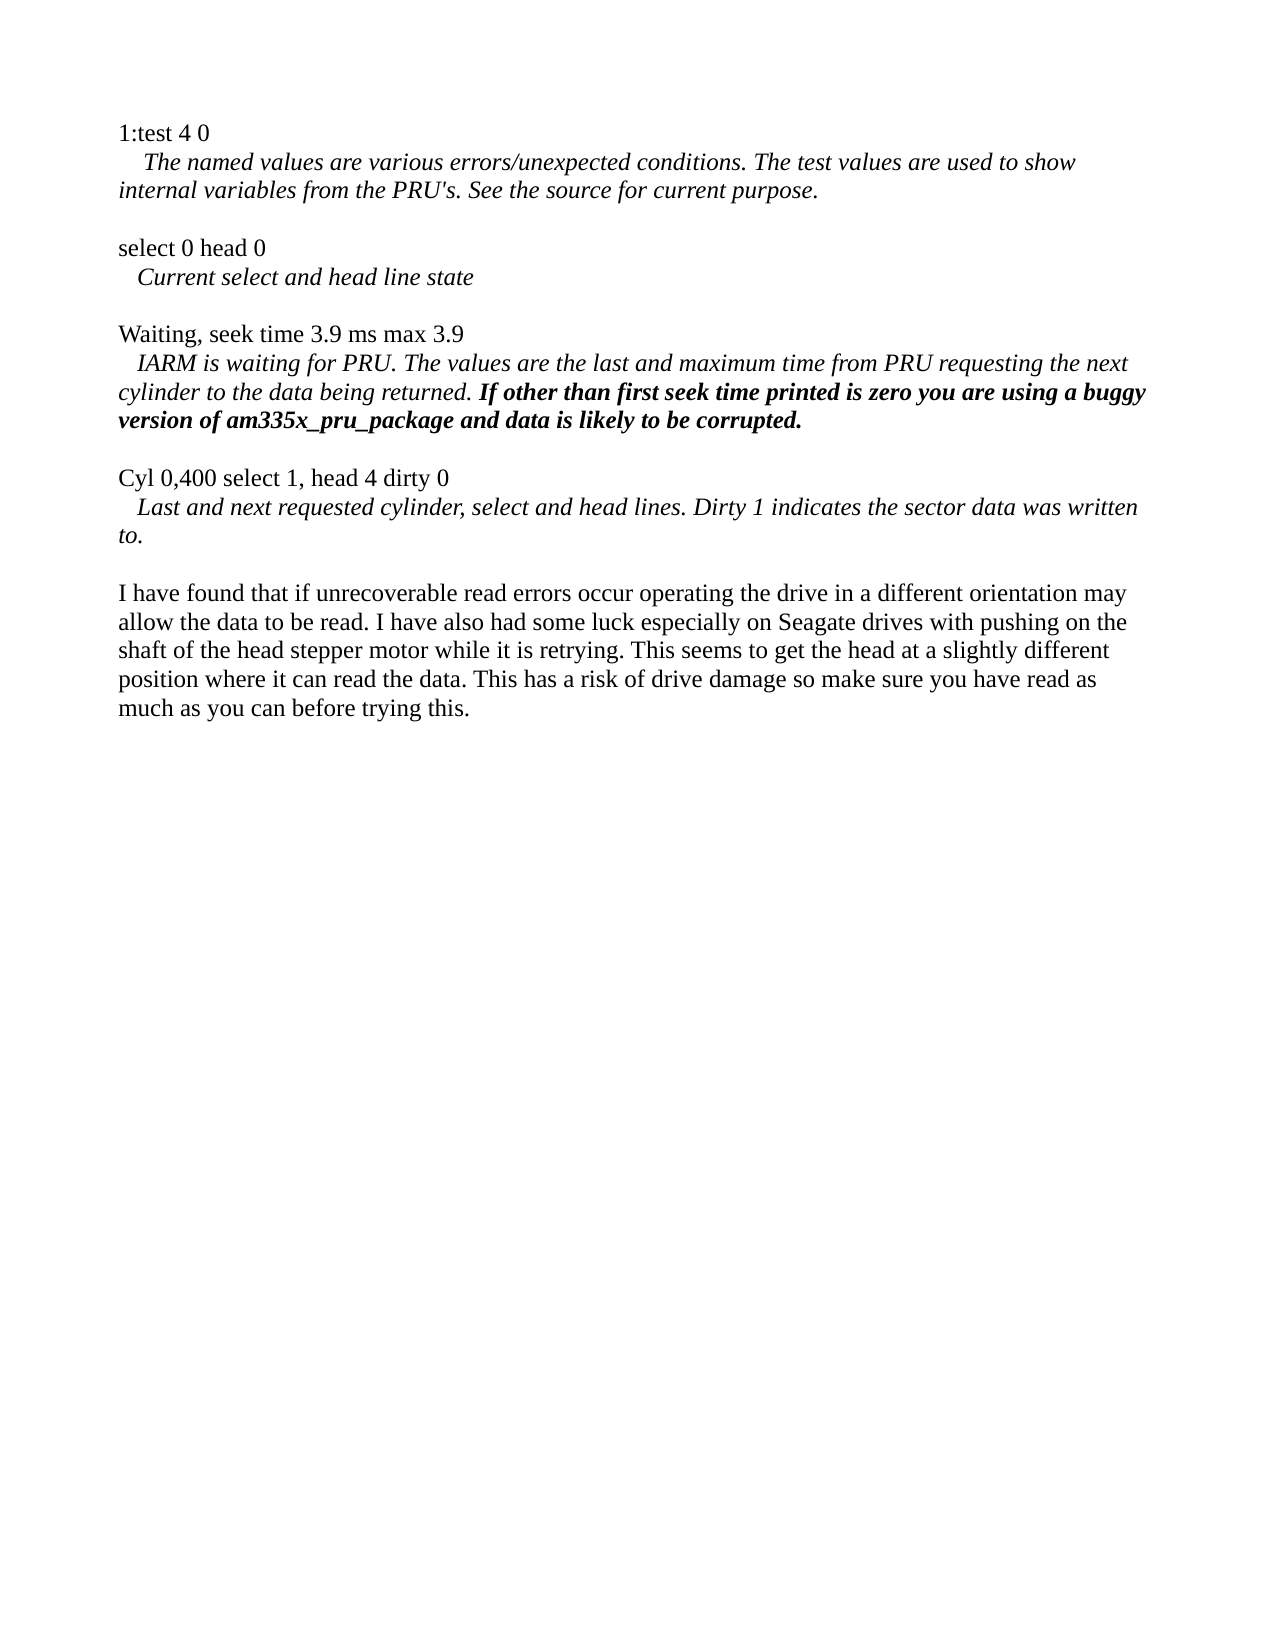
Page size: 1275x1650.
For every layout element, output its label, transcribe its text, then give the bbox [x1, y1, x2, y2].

text I have found that if unrecoverable read errors occur operating the drive in a different orientation may allow the data to be read. I have also had some luck especially on Seagate drives with pushing on the shaft of the head stepper motor while it is retrying. This seems to get the head at a slightly different position where it can read the data. This has a risk of drive damage so make sure you have read as much as you can before trying this. [118, 578, 1157, 722]
text Current select and head line state [118, 262, 1157, 291]
text IARM is waiting for PRU. The values are the last and maximum time from PRU requesting the next cylinder to the data being returned. If other than first seek time printed is zero you are using a buggy version of am335x_pru_package and data is likely to be corrupted. [118, 348, 1157, 434]
text Last and next requested cylinder, select and head lines. Dirty 1 indicates the sector data was written to. [118, 492, 1157, 549]
text 1:test 4 0 [118, 118, 1157, 147]
text Cyl 0,400 select 1, head 4 dirty 0 [118, 463, 1157, 492]
text select 0 head 0 [118, 233, 1157, 262]
text Waiting, seek time 3.9 ms max 3.9 [118, 319, 1157, 348]
text The named values are various errors/unexpected conditions. The test values are used to show internal variables from the PRU's. See the source for current purpose. [118, 147, 1157, 204]
